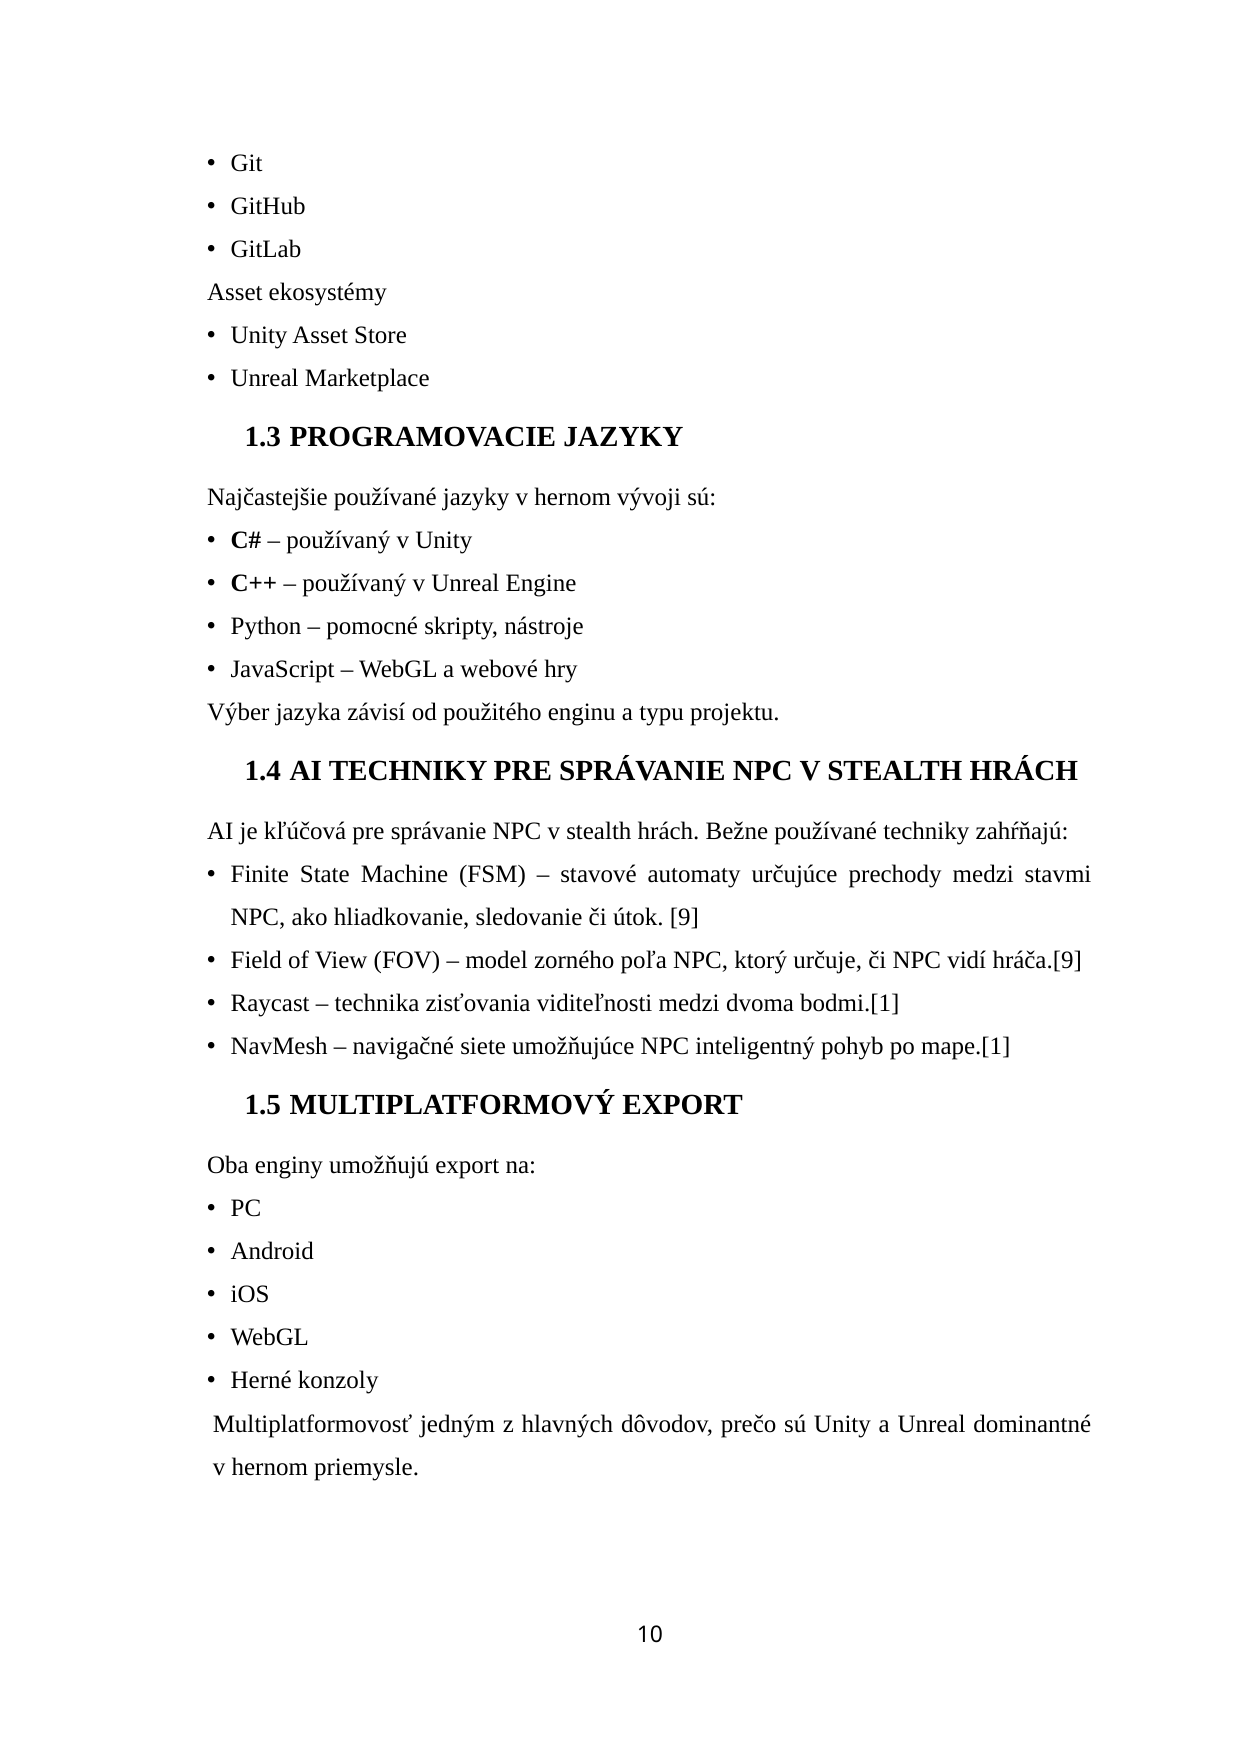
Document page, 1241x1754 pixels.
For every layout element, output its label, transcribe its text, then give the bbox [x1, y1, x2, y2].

list Unity Asset Store [207, 320, 1092, 349]
list PC [207, 1193, 1092, 1222]
list AI je kľúčová pre správanie NPC v stealth hrách. Bežne používané techniky zahŕňajú: [207, 816, 1092, 844]
list WebGL [207, 1322, 1092, 1351]
list NavMesh – navigačné siete umožňujúce NPC inteligentný pohyb po mape.[1] [207, 1031, 1092, 1060]
list iOS [207, 1279, 1092, 1308]
list Herné konzoly [207, 1366, 1092, 1394]
list GitHub [207, 191, 1092, 219]
list Výber jazyka závisí od použitého enginu a typu projektu. [207, 697, 1092, 726]
list C# – používaný v Unity [207, 525, 1092, 554]
list Git [207, 148, 1092, 176]
list Asset ekosystémy [207, 277, 1092, 306]
subtitle Multiplatformový export [244, 1087, 1092, 1121]
list C++ – používaný v Unreal Engine [207, 568, 1092, 597]
list Najčastejšie používané jazyky v hernom vývoji sú: [207, 482, 1092, 511]
list Raycast – technika zisťovania viditeľnosti medzi dvoma bodmi.[1] [207, 988, 1092, 1017]
list Oba enginy umožňujú export na: [207, 1150, 1092, 1179]
list Finite State Machine (FSM) – stavové automaty určujúce prechody medzi stavmi NPC, ako hliadkovanie, sledovanie či útok. [9] [207, 859, 1092, 931]
list JavaScript – WebGL a webové hry [207, 654, 1092, 683]
subtitle AI techniky pre správanie NPC v stealth hrách [244, 753, 1092, 787]
list Multiplatformovosť jedným z hlavných dôvodov, prečo sú Unity a Unreal dominantné v hernom priemysle. [213, 1409, 1092, 1481]
list Python – pomocné skripty, nástroje [207, 611, 1092, 640]
list Unreal Marketplace [207, 363, 1092, 392]
list Android [207, 1236, 1092, 1265]
list Field of View (FOV) – model zorného poľa NPC, ktorý určuje, či NPC vidí hráča.[9] [207, 945, 1092, 974]
list GitLab [207, 234, 1092, 263]
subtitle Programovacie jazyky [244, 419, 1092, 452]
